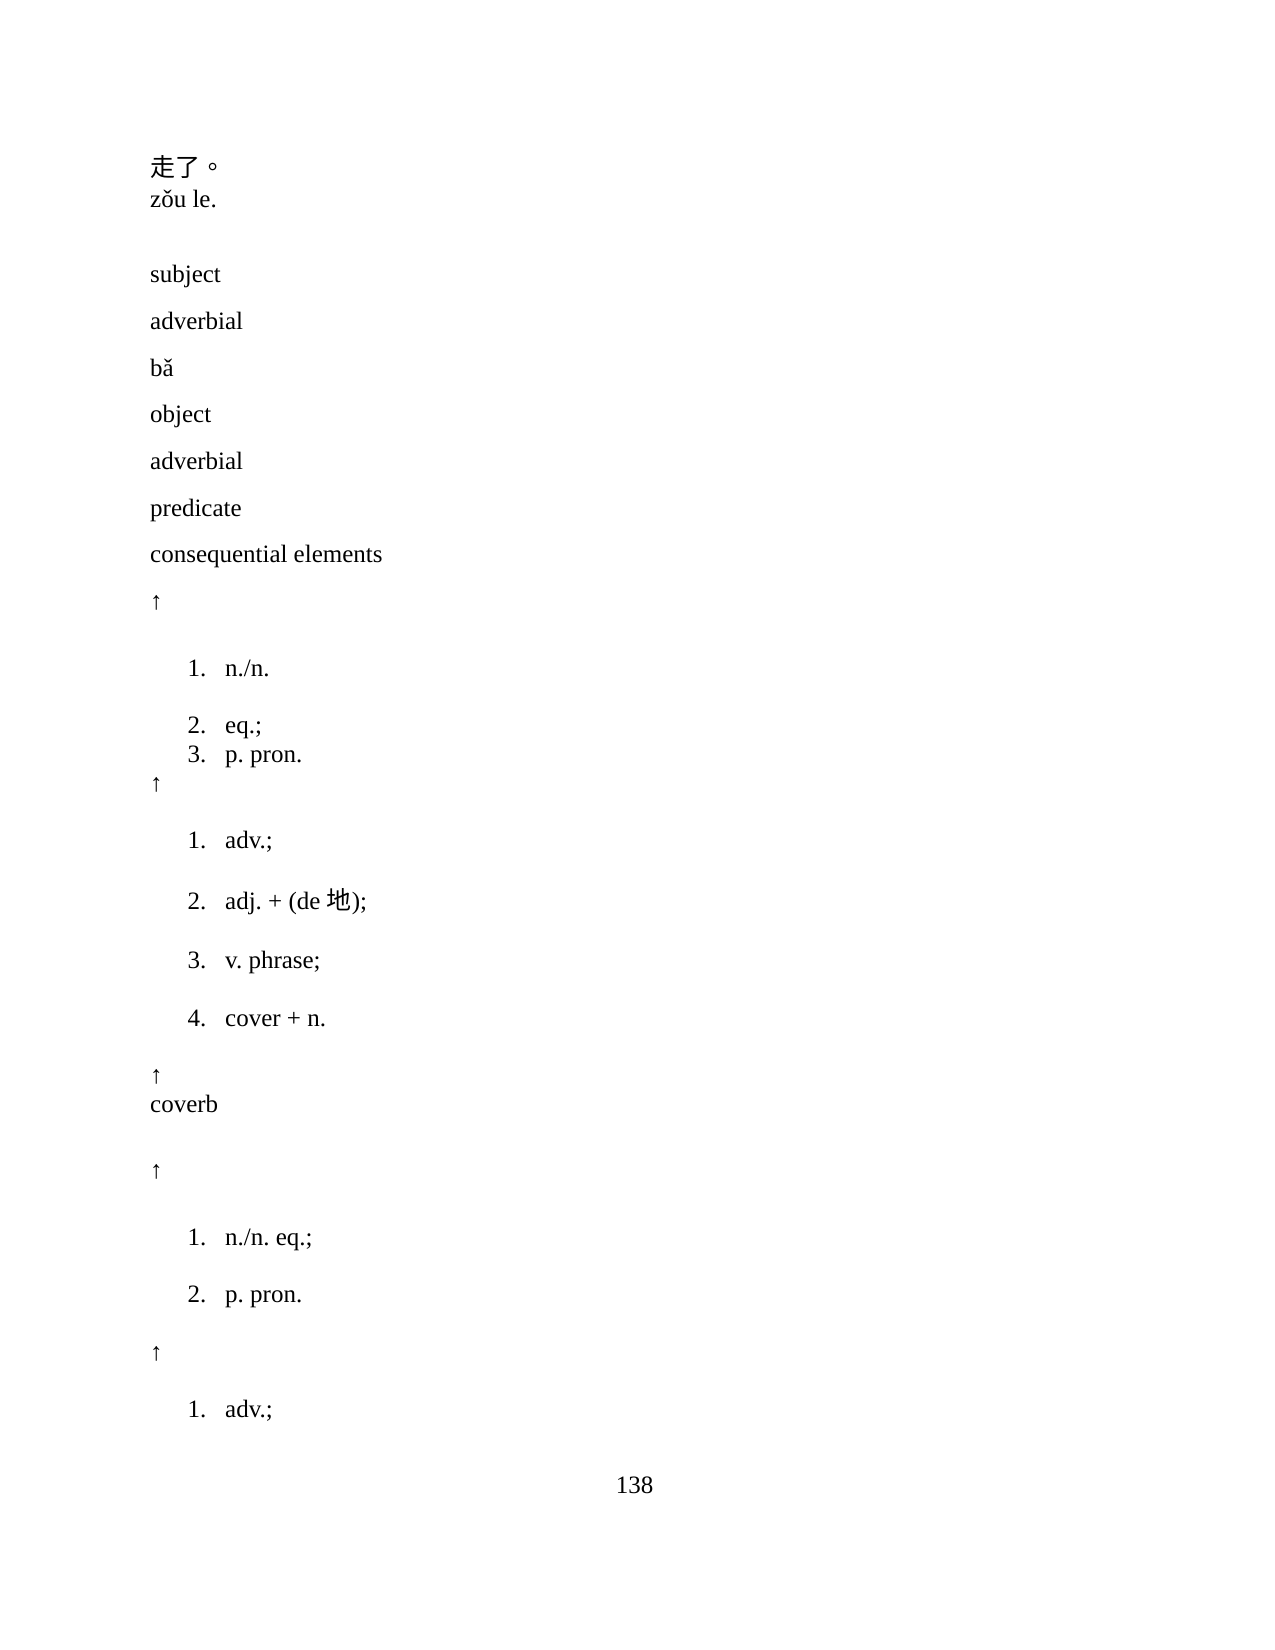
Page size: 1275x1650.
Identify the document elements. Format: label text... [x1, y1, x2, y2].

list adv.; [187, 1394, 1125, 1423]
list eq.; [187, 710, 1125, 739]
text ↑ [150, 1156, 1125, 1213]
text consequential elements [150, 539, 1125, 568]
text ↑ [150, 1337, 1125, 1394]
list v. phrase; [187, 945, 1125, 1003]
text adverbial [150, 306, 1125, 335]
text bǎ [150, 353, 1125, 382]
text object [150, 399, 1125, 428]
list n./n. eq.; [187, 1222, 1125, 1279]
list adj. + (de 地); [187, 883, 1125, 945]
list p. pron. [187, 1279, 1125, 1337]
list p. pron. [187, 739, 1125, 768]
list n./n. [187, 653, 1125, 710]
text ↑ coverb [150, 1060, 1125, 1147]
text ↑ [150, 586, 1125, 644]
text 走了。 zǒu le. [150, 150, 1125, 242]
list cover + n. [187, 1003, 1125, 1060]
text ↑ [150, 768, 1125, 825]
text adverbial [150, 446, 1125, 475]
list adv.; [187, 825, 1125, 883]
text subject [150, 259, 1125, 288]
text predicate [150, 493, 1125, 522]
